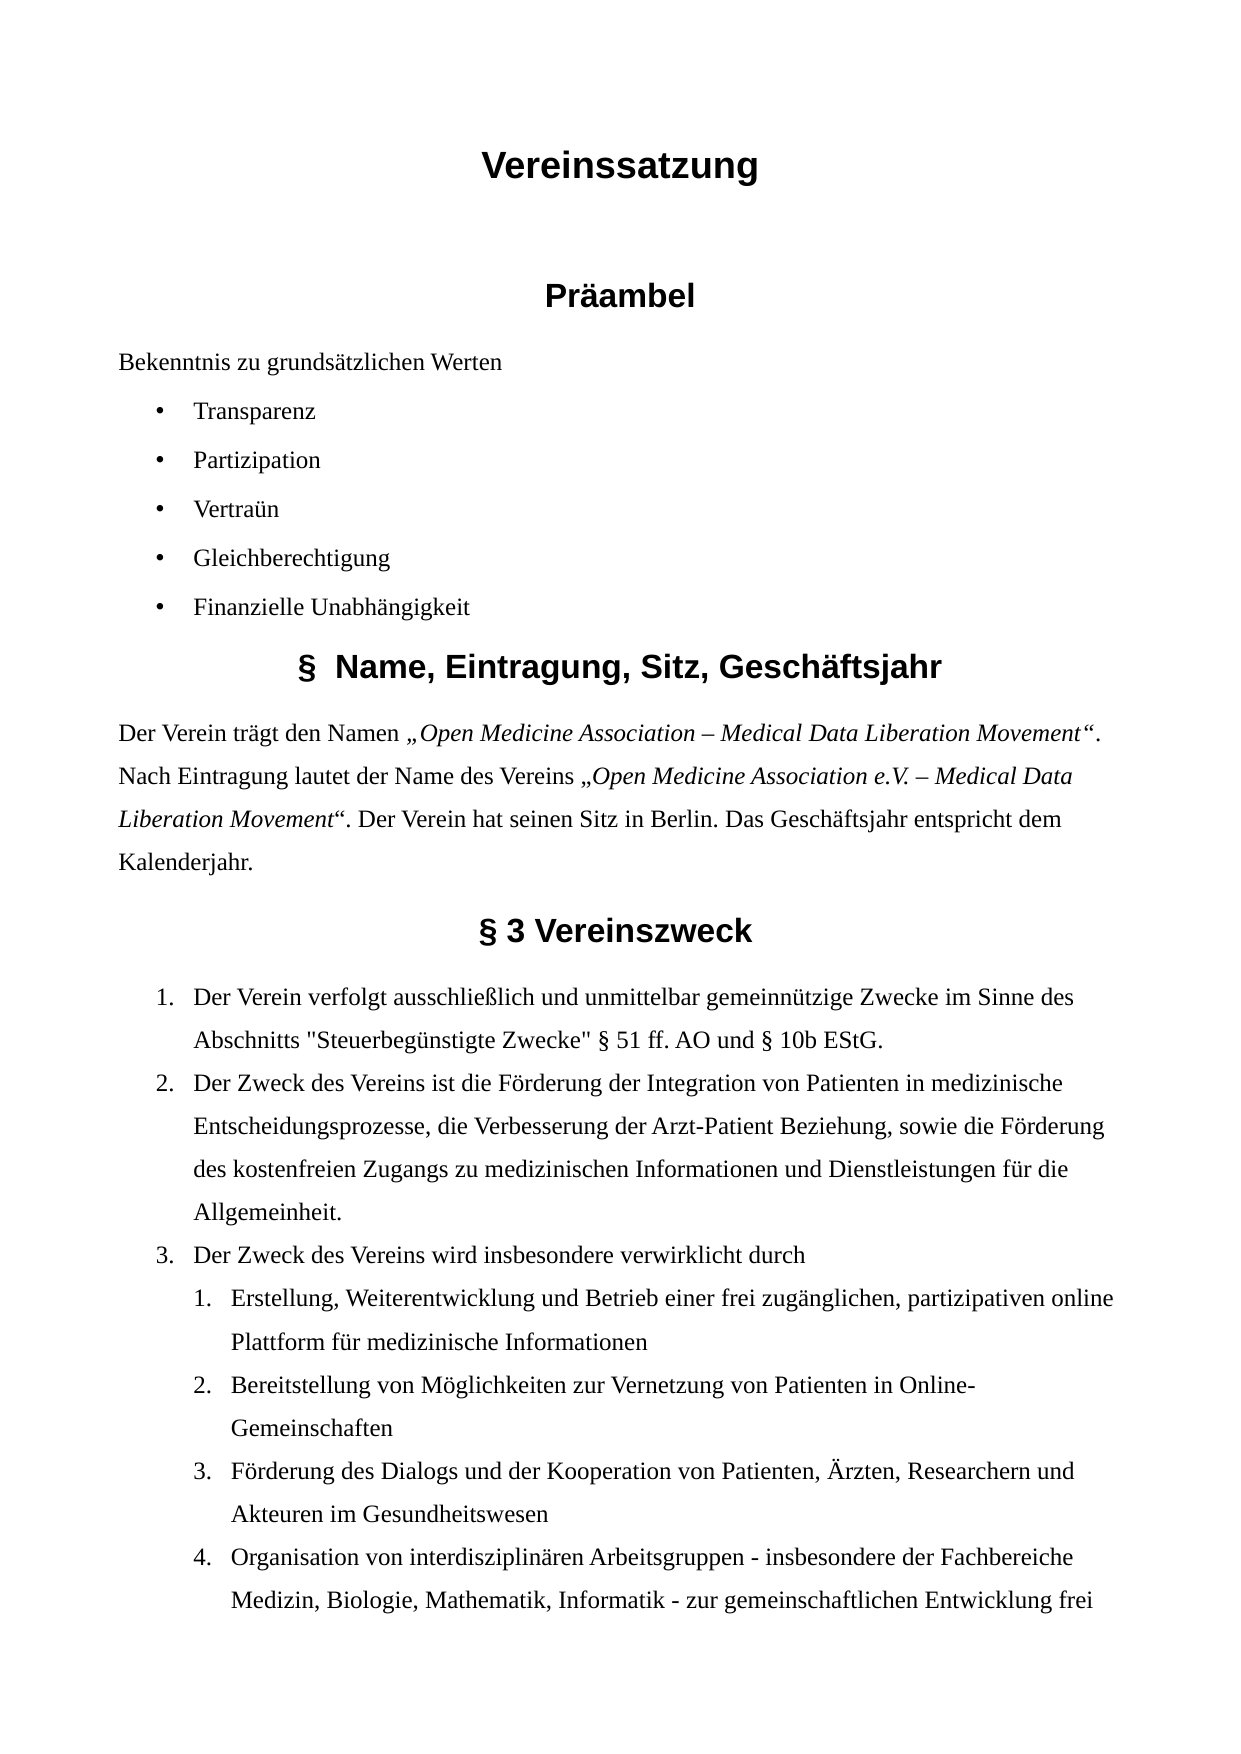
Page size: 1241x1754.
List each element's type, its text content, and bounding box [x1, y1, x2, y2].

list Organisation von interdisziplinären Arbeitsgruppen - insbesondere der Fachbereiche Medizin, Biologie, Mathematik, Informatik - zur gemeinschaftlichen Entwicklung frei [193, 1542, 1122, 1614]
list Transparenz [156, 396, 1122, 424]
text Bekenntnis zu grundsätzlichen Werten [118, 347, 1122, 376]
text Der Verein trägt den Namen „Open Medicine Association – Medical Data Liberation Movement“. Nach Eintragung lautet der Name des Vereins „Open Medicine Association e.V. – Medical Data Liberation Movement“. Der Verein hat seinen Sitz in Berlin. Das Geschäftsjahr entspricht dem Kalenderjahr. [118, 718, 1122, 876]
list Erstellung, Weiterentwicklung und Betrieb einer frei zugänglichen, partizipativen online Plattform für medizinische Informationen [193, 1283, 1122, 1355]
list Der Zweck des Vereins wird insbesondere verwirklicht durch [156, 1240, 1122, 1269]
list Der Zweck des Vereins ist die Förderung der Integration von Patienten in medizinische Entscheidungsprozesse, die Verbesserung der Arzt-Patient Beziehung, sowie die Förderung des kostenfreien Zugangs zu medizinischen Informationen und Dienstleistungen für die Allgemeinheit. [156, 1068, 1122, 1226]
list Gleichberechtigung [156, 543, 1122, 572]
list Bereitstellung von Möglichkeiten zur Vernetzung von Patienten in Online-Gemeinschaften [193, 1370, 1122, 1442]
list Partizipation [156, 445, 1122, 474]
subtitle § 3 Vereinszweck [118, 911, 1122, 950]
list Vertraün [156, 494, 1122, 523]
subtitle § Name, Eintragung, Sitz, Geschäftsjahr [118, 647, 1122, 686]
subtitle Vereinssatzung [118, 143, 1122, 187]
list Förderung des Dialogs und der Kooperation von Patienten, Ärzten, Researchern und Akteuren im Gesundheitswesen [193, 1456, 1122, 1528]
list Der Verein verfolgt ausschließlich und unmittelbar gemeinnützige Zwecke im Sinne des Abschnitts "Steuerbegünstigte Zwecke" § 51 ff. AO und § 10b EStG. [156, 982, 1122, 1053]
list Finanzielle Unabhängigkeit [156, 592, 1122, 621]
subtitle Präambel [118, 276, 1122, 315]
